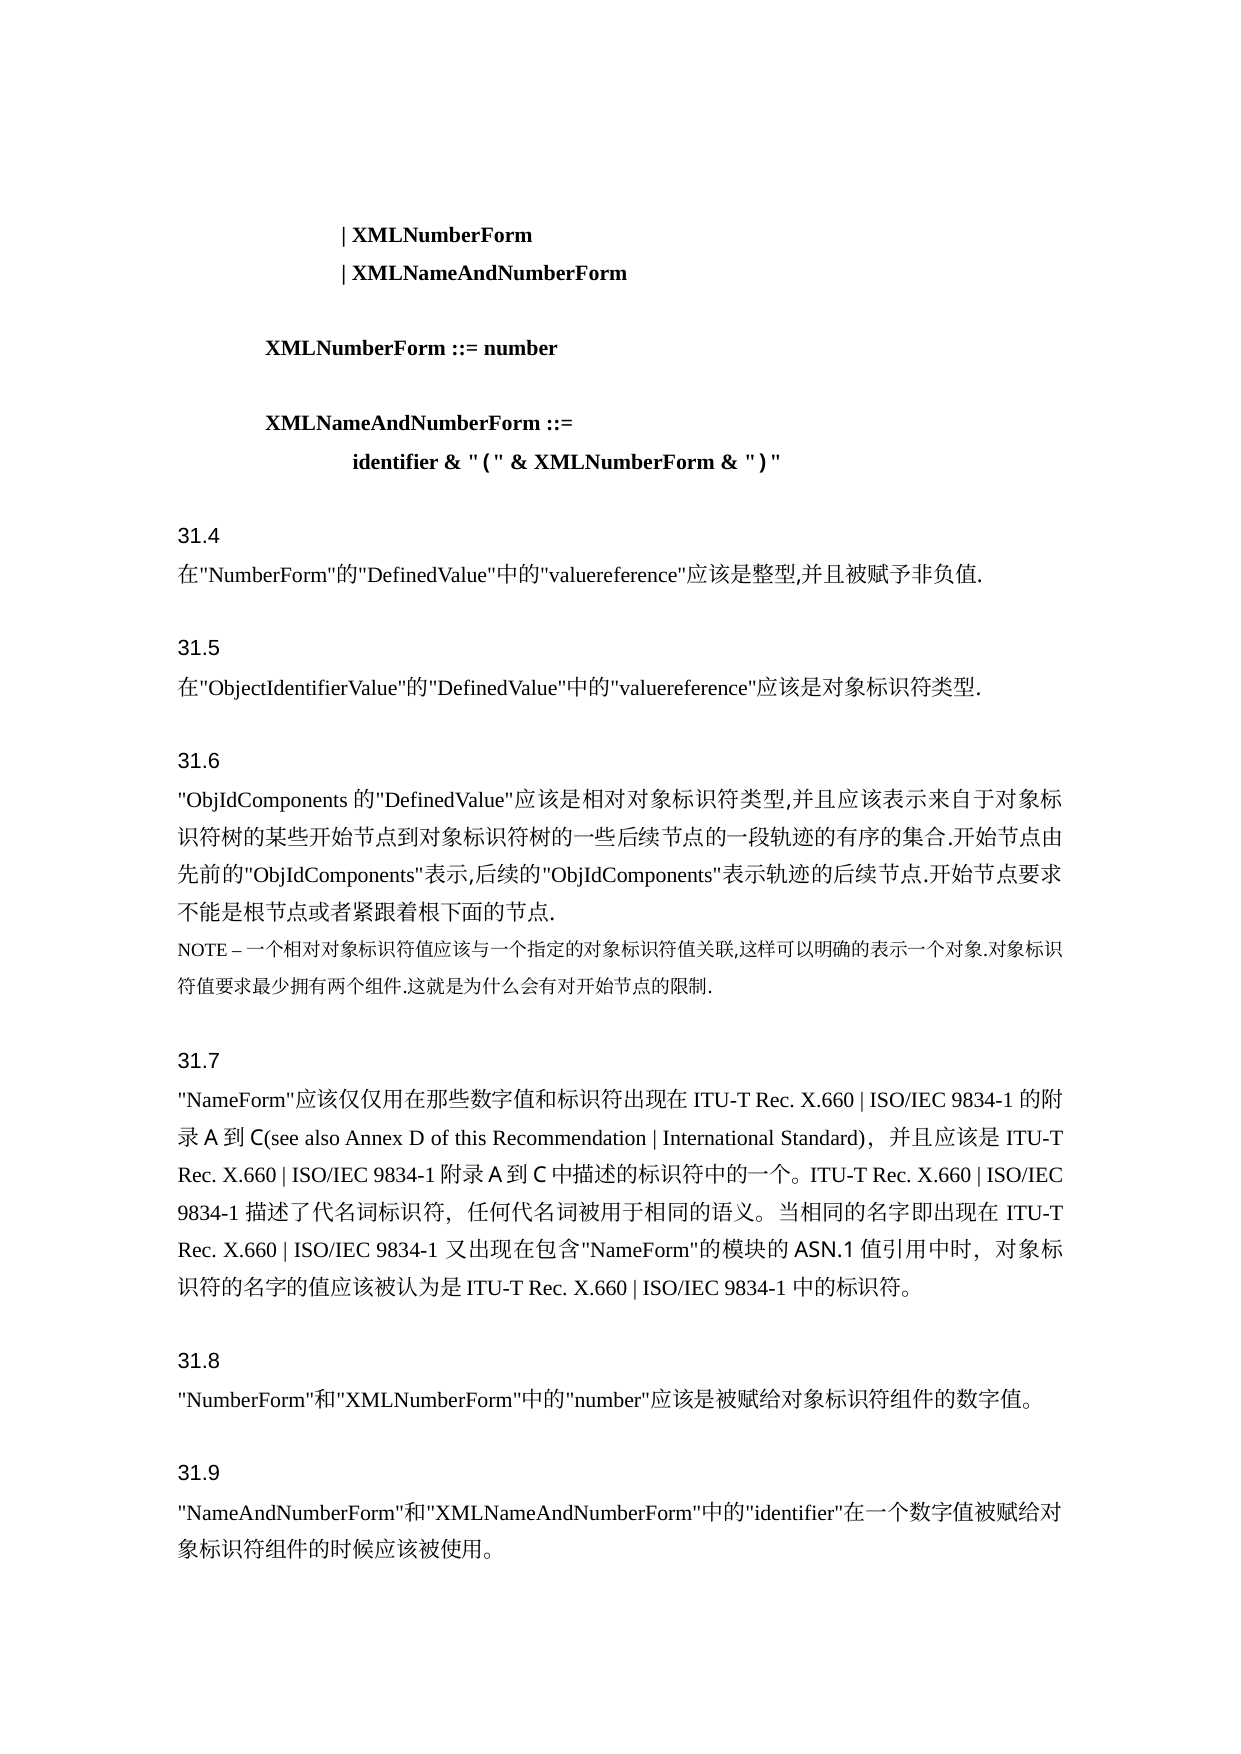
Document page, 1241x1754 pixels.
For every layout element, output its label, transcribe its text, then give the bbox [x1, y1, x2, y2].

text "NumberForm"和"XMLNumberForm"中的"number"应该是被赋给对象标识符组件的数字值。 [177, 1379, 1063, 1417]
text XMLNameAndNumberForm ::= [177, 404, 1063, 442]
subtitle 31.4 [177, 517, 1063, 554]
text identifier & "(" & XMLNumberForm & ")" [177, 442, 1063, 479]
subtitle 31.9 [177, 1454, 1063, 1492]
text NOTE – 一个相对对象标识符值应该与一个指定的对象标识符值关联,这样可以明确的表示一个对象.对象标识符值要求最少拥有两个组件.这就是为什么会有对开始节点的限制. [177, 929, 1063, 1004]
subtitle 31.5 [177, 629, 1063, 667]
subtitle 31.7 [177, 1042, 1063, 1079]
text | XMLNumberForm [177, 217, 1063, 254]
text XMLNumberForm ::= number [177, 329, 1063, 367]
subtitle 31.6 [177, 742, 1063, 779]
text | XMLNameAndNumberForm [177, 254, 1063, 292]
text 在"NumberForm"的"DefinedValue"中的"valuereference"应该是整型,并且被赋予非负值. [177, 554, 1063, 592]
text "NameAndNumberForm"和"XMLNameAndNumberForm"中的"identifier"在一个数字值被赋给对象标识符组件的时候应该被使用。 [177, 1492, 1063, 1567]
subtitle 31.8 [177, 1342, 1063, 1379]
text "NameForm"应该仅仅用在那些数字值和标识符出现在ITU-T Rec. X.660 | ISO/IEC 9834-1 的附录A到C(see also Annex D of this Recommendation | International Standard)，并且应该是ITU-T Rec. X.660 | ISO/IEC 9834-1附录A到C中描述的标识符中的一个。ITU-T Rec. X.660 | ISO/IEC 9834-1 描述了代名词标识符，任何代名词被用于相同的语义。当相同的名字即出现在ITU-T Rec. X.660 | ISO/IEC 9834-1 又出现在包含"NameForm"的模块的ASN.1值引用中时，对象标识符的名字的值应该被认为是ITU-T Rec. X.660 | ISO/IEC 9834-1 中的标识符。 [177, 1079, 1063, 1304]
text "ObjIdComponents的"DefinedValue"应该是相对对象标识符类型,并且应该表示来自于对象标识符树的某些开始节点到对象标识符树的一些后续节点的一段轨迹的有序的集合.开始节点由先前的"ObjIdComponents"表示,后续的"ObjIdComponents"表示轨迹的后续节点.开始节点要求不能是根节点或者紧跟着根下面的节点. [177, 779, 1063, 929]
text 在"ObjectIdentifierValue"的"DefinedValue"中的"valuereference"应该是对象标识符类型. [177, 667, 1063, 704]
